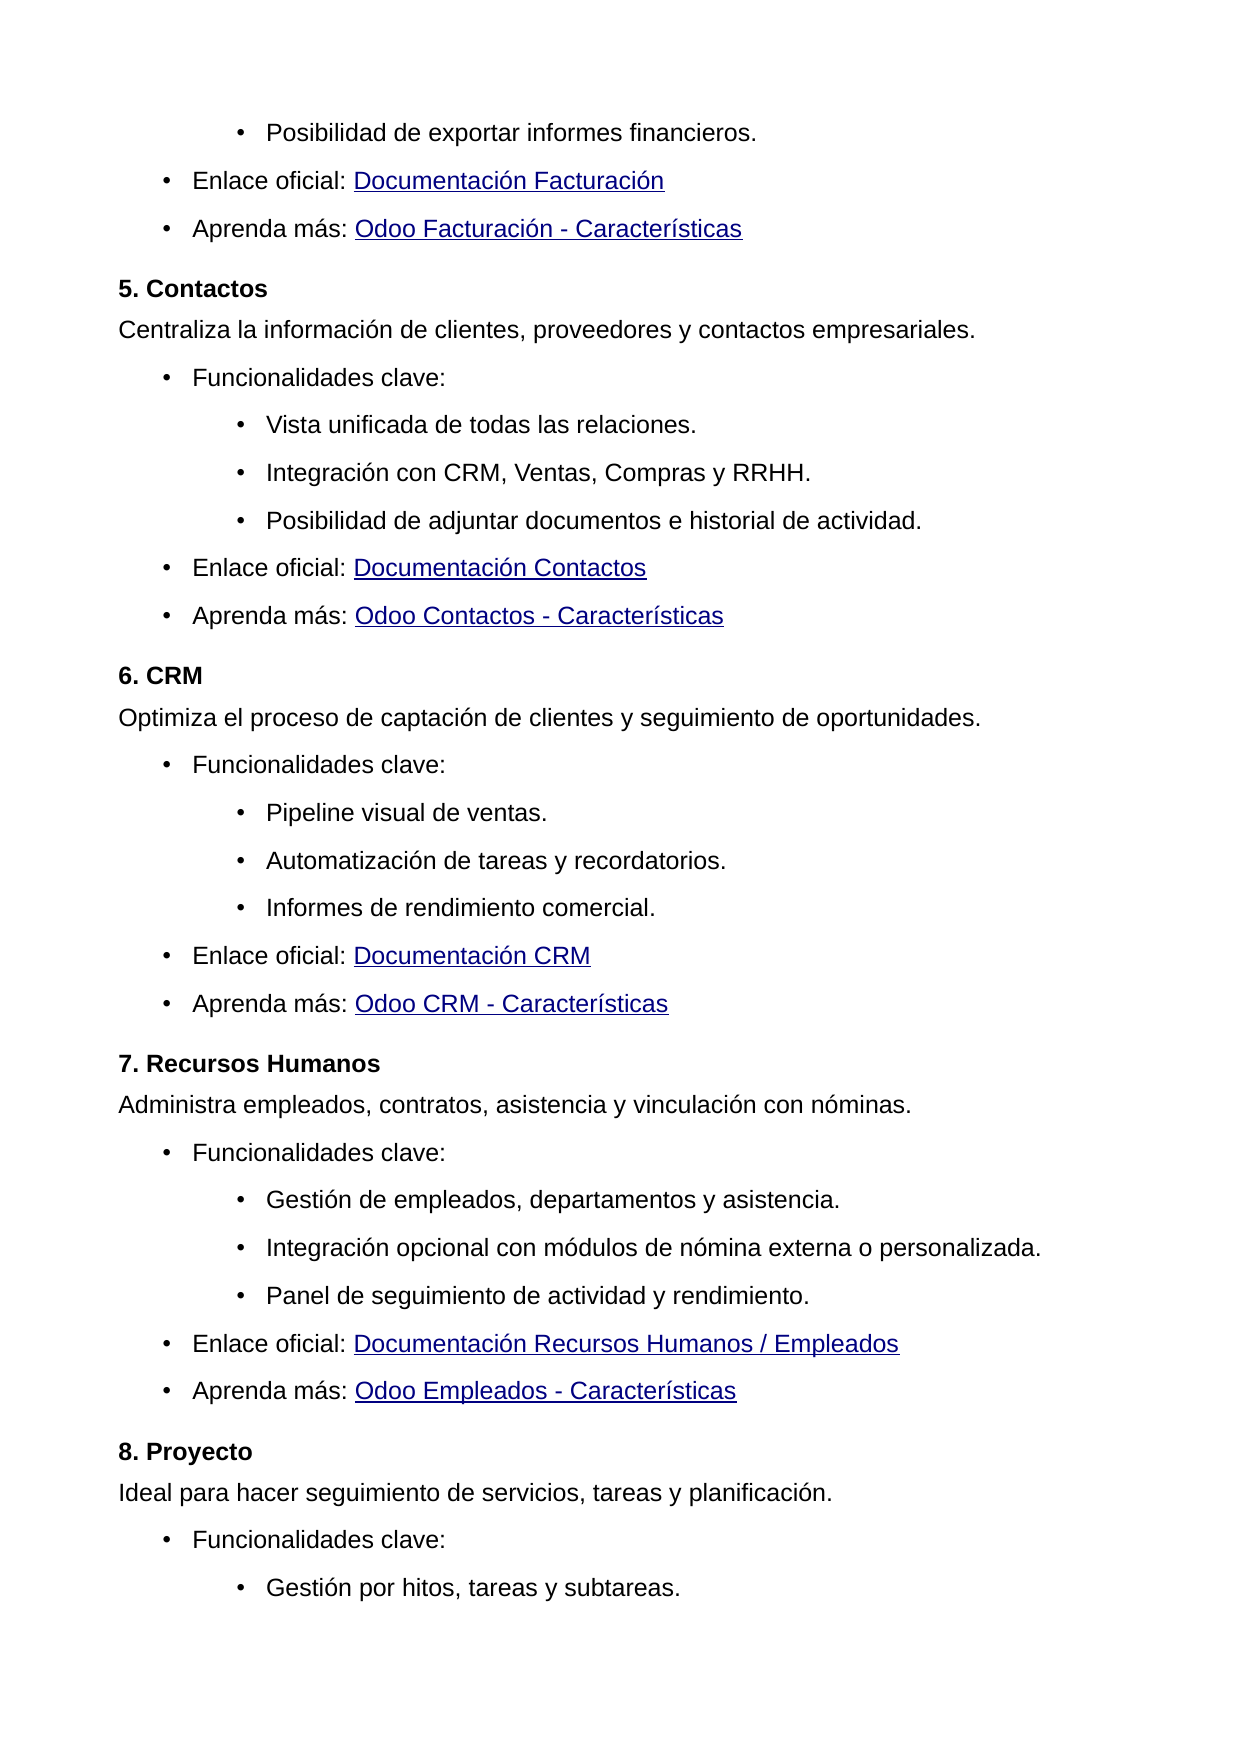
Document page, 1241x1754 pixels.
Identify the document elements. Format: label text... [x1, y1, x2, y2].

list Funcionalidades clave: [162, 363, 1122, 391]
list Funcionalidades clave: [162, 750, 1122, 779]
list Posibilidad de exportar informes financieros. [236, 118, 1122, 147]
list Posibilidad de adjuntar documentos e historial de actividad. [236, 506, 1122, 534]
list Gestión por hitos, tareas y subtareas. [236, 1573, 1122, 1602]
list Automatización de tareas y recordatorios. [236, 846, 1122, 874]
list Panel de seguimiento de actividad y rendimiento. [236, 1281, 1122, 1310]
list Aprenda más: Odoo CRM - Características [162, 989, 1122, 1018]
list Enlace oficial: Documentación Contactos [162, 553, 1122, 582]
list Integración opcional con módulos de nómina externa o personalizada. [236, 1233, 1122, 1262]
list Informes de rendimiento comercial. [236, 893, 1122, 922]
list Enlace oficial: Documentación CRM [162, 941, 1122, 970]
list Enlace oficial: Documentación Facturación [162, 166, 1122, 195]
subtitle 8. Proyecto [118, 1437, 1122, 1465]
subtitle 6. CRM [118, 661, 1122, 690]
subtitle 7. Recursos Humanos [118, 1049, 1122, 1078]
list Aprenda más: Odoo Contactos - Características [162, 601, 1122, 630]
text Centraliza la información de clientes, proveedores y contactos empresariales. [118, 315, 1122, 344]
list Pipeline visual de ventas. [236, 798, 1122, 827]
list Aprenda más: Odoo Facturación - Características [162, 213, 1122, 242]
list Funcionalidades clave: [162, 1525, 1122, 1554]
subtitle 5. Contactos [118, 274, 1122, 302]
text Ideal para hacer seguimiento de servicios, tareas y planificación. [118, 1478, 1122, 1507]
text Optimiza el proceso de captación de clientes y seguimiento de oportunidades. [118, 703, 1122, 731]
list Funcionalidades clave: [162, 1138, 1122, 1167]
list Vista unificada de todas las relaciones. [236, 410, 1122, 439]
list Aprenda más: Odoo Empleados - Características [162, 1376, 1122, 1405]
list Gestión de empleados, departamentos y asistencia. [236, 1186, 1122, 1214]
list Enlace oficial: Documentación Recursos Humanos / Empleados [162, 1329, 1122, 1357]
text Administra empleados, contratos, asistencia y vinculación con nóminas. [118, 1090, 1122, 1119]
list Integración con CRM, Ventas, Compras y RRHH. [236, 458, 1122, 487]
